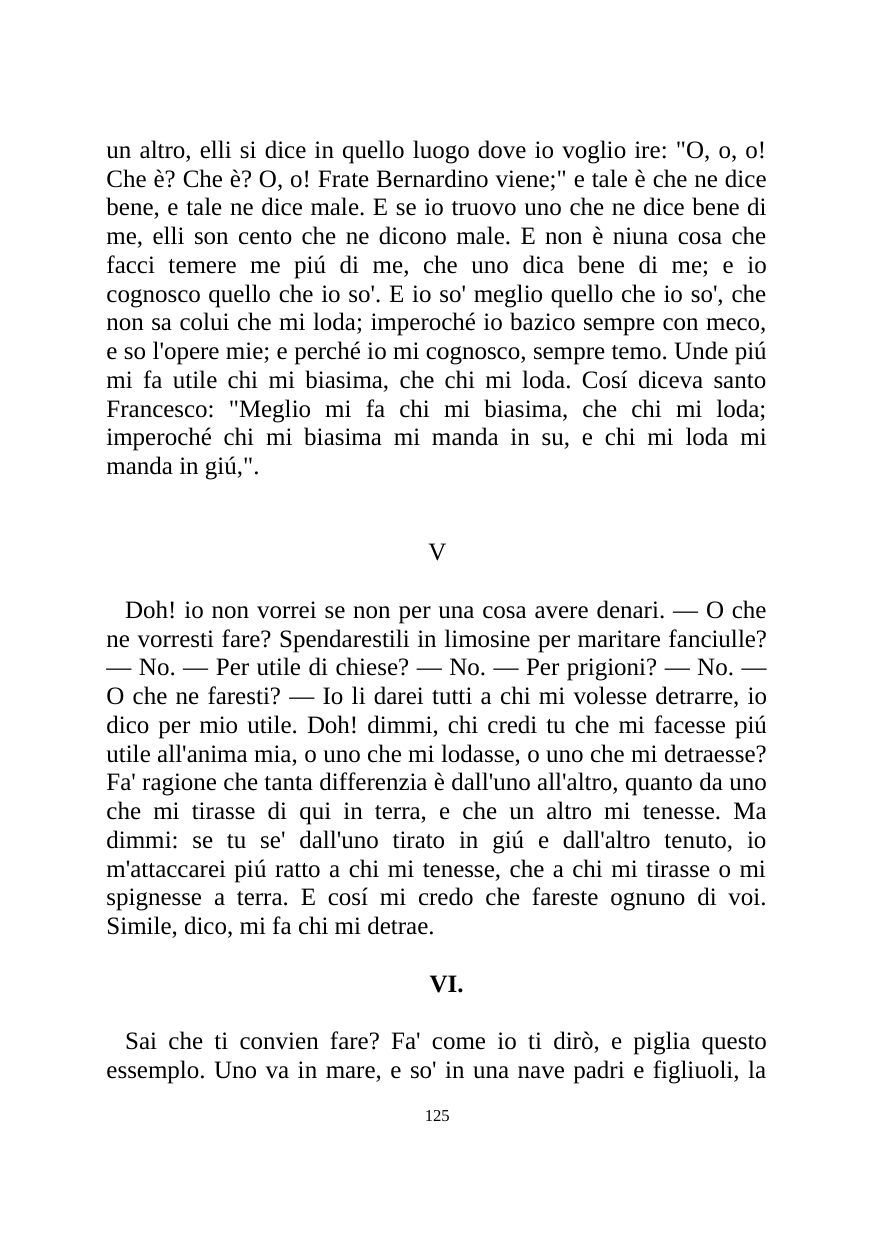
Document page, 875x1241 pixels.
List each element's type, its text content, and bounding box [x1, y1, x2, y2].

text Sai che ti convien fare? Fa' come io ti dirò, e piglia questo essemplo. Uno va in mare, e so' in una nave padri e figliuoli, la [106, 1026, 768, 1084]
text un altro, elli si dice in quello luogo dove io voglio ire: "O, o, o! Che è? Che è? O, o! Frate Bernardino viene;" e tale è che ne dice bene, e tale ne dice male. E se io truovo uno che ne dice bene di me, elli son cento che ne dicono male. E non è niuna cosa che facci temere me piú di me, che uno dica bene di me; e io cognosco quello che io so'. E io so' meglio quello che io so', che non sa colui che mi loda; imperoché io bazico sempre con meco, e so l'opere mie; e perché io mi cognosco, sempre temo. Unde piú mi fa utile chi mi biasima, che chi mi loda. Cosí diceva santo Francesco: "Meglio mi fa chi mi biasima, che chi mi loda; imperoché chi mi biasima mi manda in su, e chi mi loda mi manda in giú,". [106, 135, 768, 480]
text V [106, 537, 768, 566]
text Doh! io non vorrei se non per una cosa avere denari. — O che ne vorresti fare? Spendarestili in limosine per maritare fanciulle? — No. — Per utile di chiese? — No. — Per prigioni? — No. — O che ne faresti? — Io li darei tutti a chi mi volesse detrarre, io dico per mio utile. Doh! dimmi, chi credi tu che mi facesse piú utile all'anima mia, o uno che mi lodasse, o uno che mi detraesse? Fa' ragione che tanta differenzia è dall'uno all'altro, quanto da uno che mi tirasse di qui in terra, e che un altro mi tenesse. Ma dimmi: se tu se' dall'uno tirato in giú e dall'altro tenuto, io m'attaccarei piú ratto a chi mi tenesse, che a chi mi tirasse o mi spignesse a terra. E cosí mi credo che fareste ognuno di voi. Simile, dico, mi fa chi mi detrae. [106, 595, 768, 940]
text VI. [106, 969, 768, 997]
